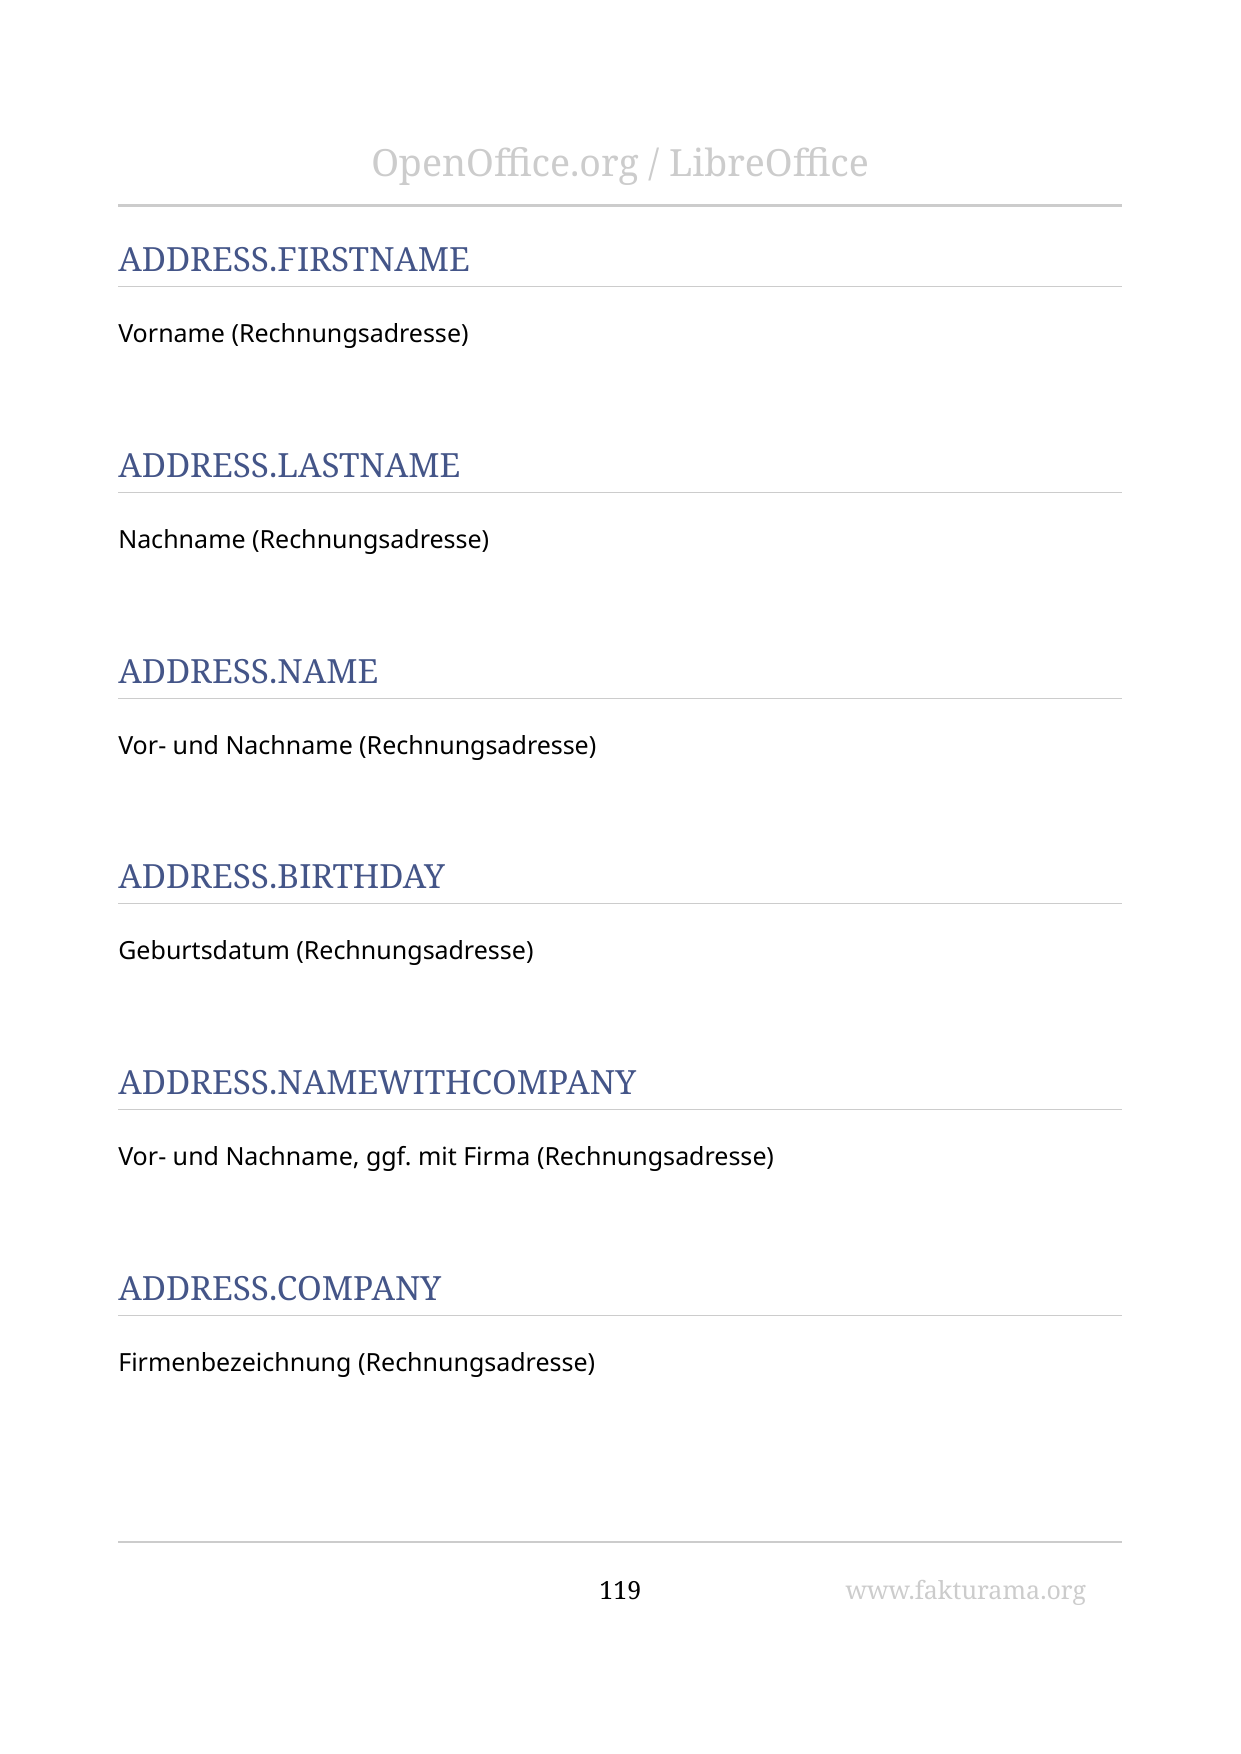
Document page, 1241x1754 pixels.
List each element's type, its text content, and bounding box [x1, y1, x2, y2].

subtitle ADDRESS.COMPANY [118, 1265, 1122, 1315]
subtitle ADDRESS.NAMEWITHCOMPANY [118, 1059, 1122, 1109]
text Nachname (Rechnungsadresse) [118, 522, 1122, 556]
subtitle ADDRESS.LASTNAME [118, 442, 1122, 492]
text Firmenbezeichnung (Rechnungsadresse) [118, 1344, 1122, 1378]
subtitle ADDRESS.BIRTHDAY [118, 853, 1122, 903]
subtitle ADDRESS.FIRSTNAME [118, 236, 1122, 286]
text Vor- und Nachname (Rechnungsadresse) [118, 727, 1122, 761]
text Vor- und Nachname, ggf. mit Firma (Rechnungsadresse) [118, 1139, 1122, 1173]
subtitle ADDRESS.NAME [118, 648, 1122, 698]
text Vorname (Rechnungsadresse) [118, 316, 1122, 350]
text Geburtsdatum (Rechnungsadresse) [118, 933, 1122, 967]
